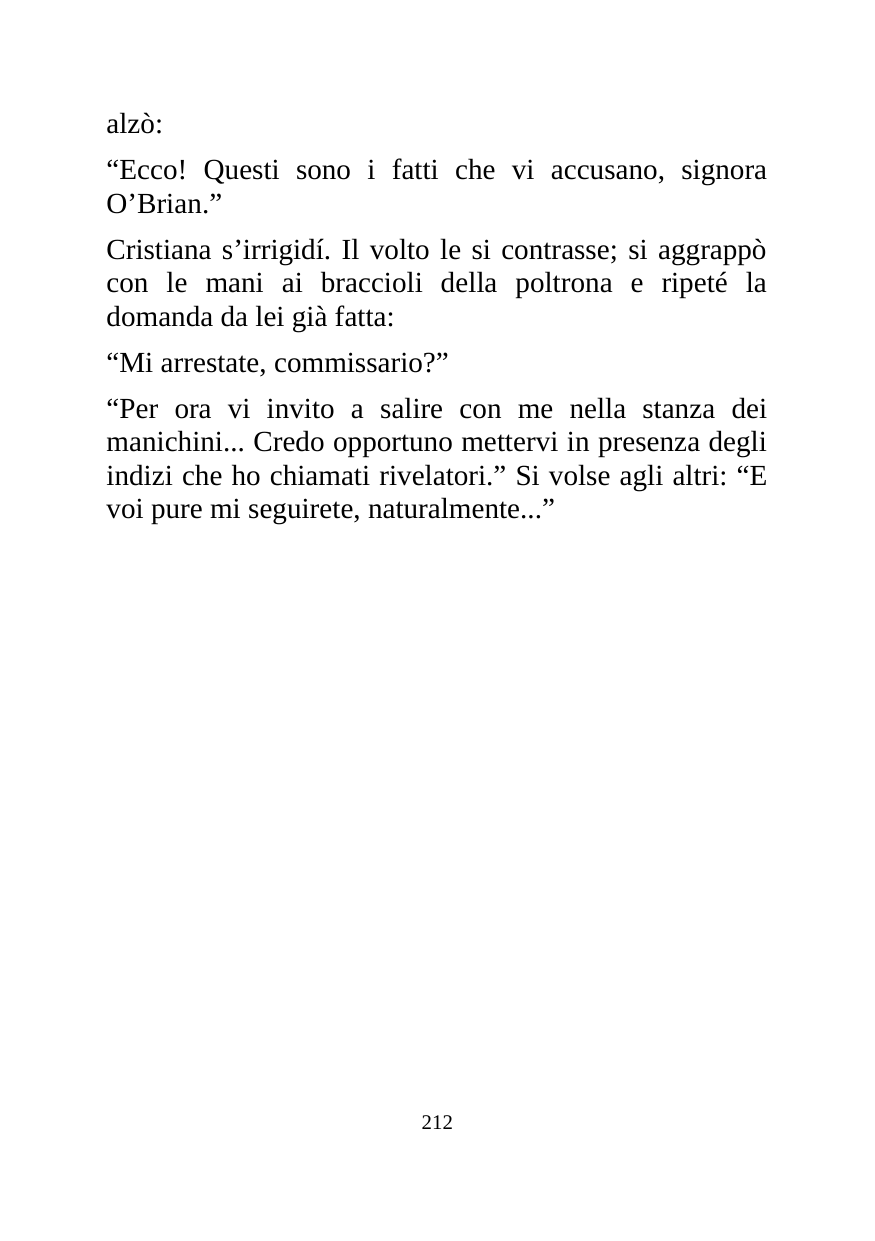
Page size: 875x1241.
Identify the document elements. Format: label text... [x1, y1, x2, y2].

text “Per ora vi invito a salire con me nella stanza dei manichini... Credo opportuno mettervi in presenza degli indizi che ho chiamati rivelatori.” Si volse agli altri: “E voi pure mi seguirete, naturalmente...” [106, 391, 768, 525]
text “Ecco! Questi sono i fatti che vi accusano, signora O’Brian.” [106, 152, 768, 219]
text alzò: [106, 106, 768, 140]
text Cristiana s’irrigidí. Il volto le si contrasse; si aggrappò con le mani ai braccioli della poltrona e ripeté la domanda da lei già fatta: [106, 232, 768, 332]
text “Mi arrestate, commissario?” [106, 345, 768, 378]
